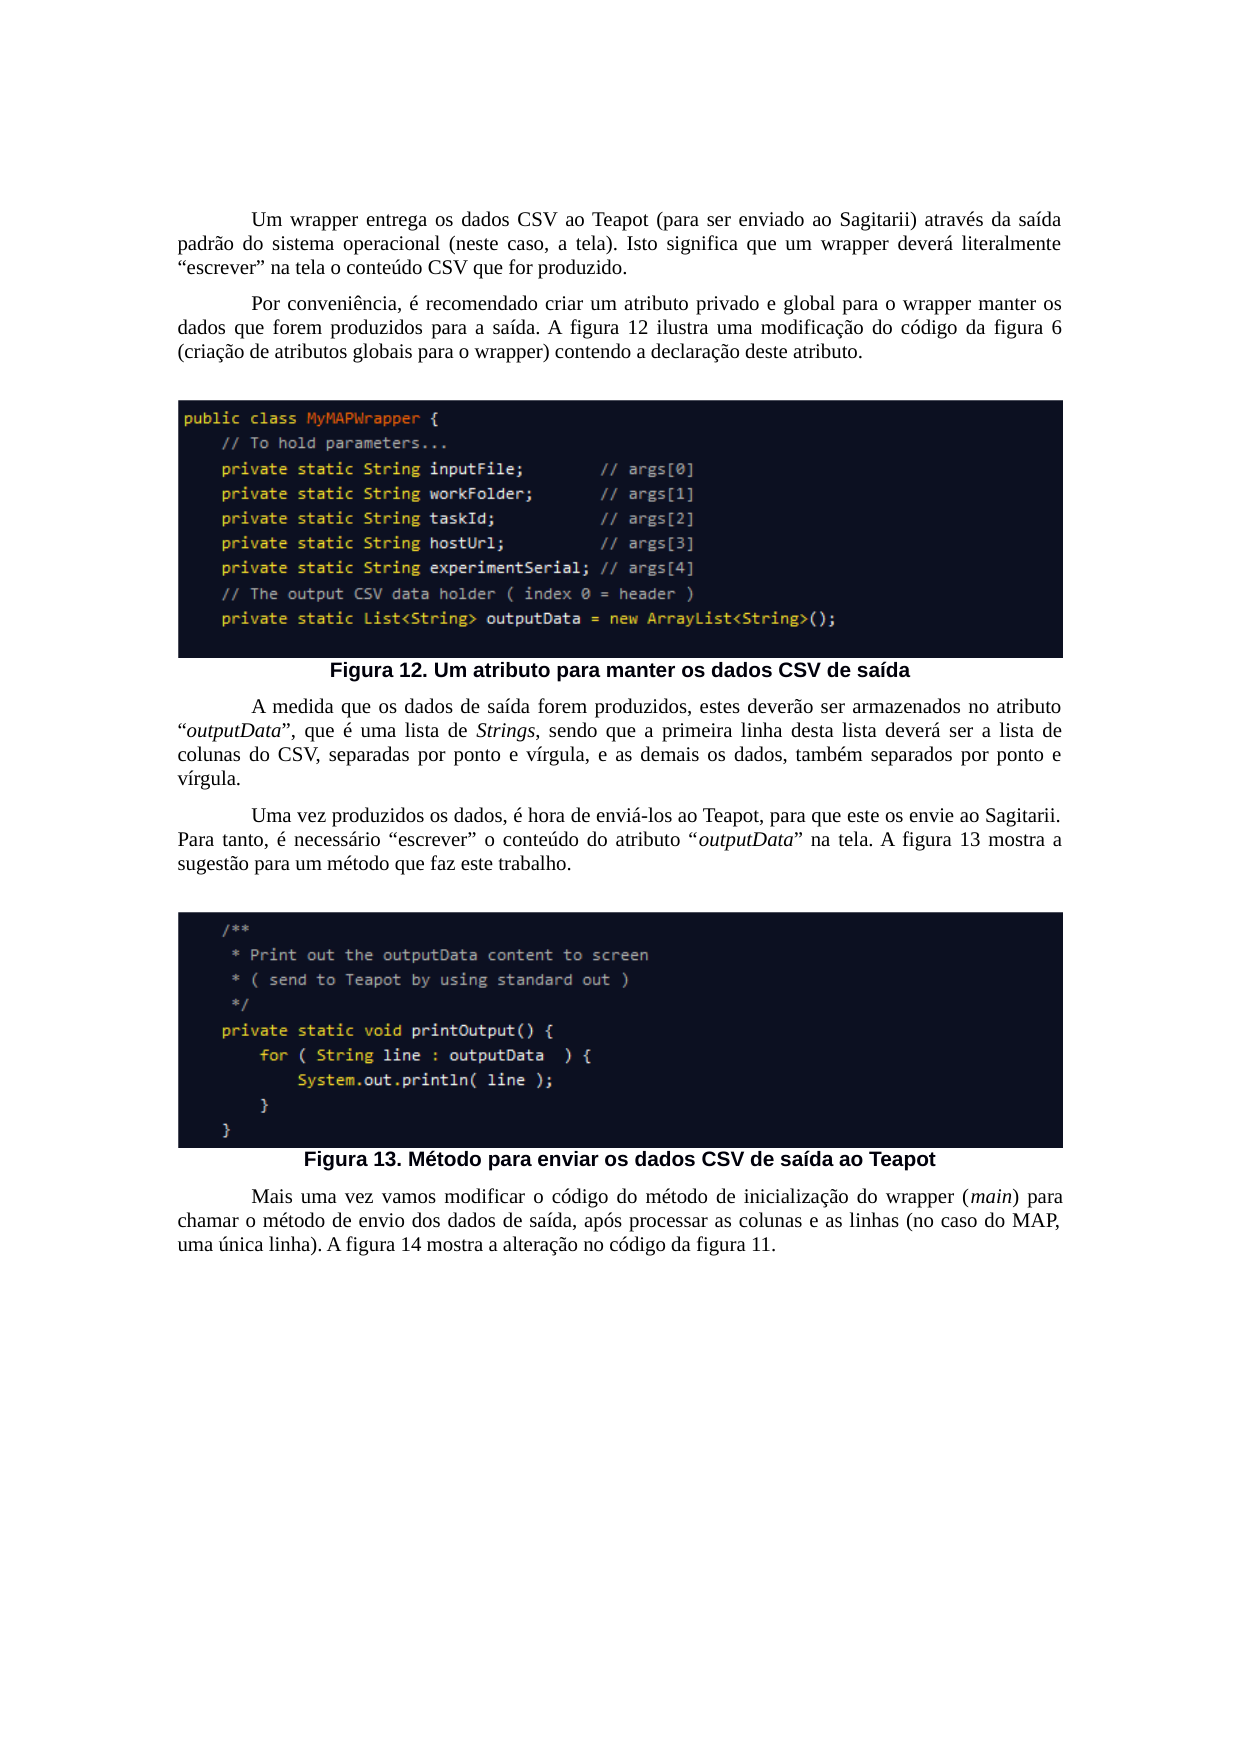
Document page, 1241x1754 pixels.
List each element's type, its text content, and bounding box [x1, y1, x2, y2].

text Figura 13. Método para enviar os dados CSV de saída ao Teapot [224, 1148, 1016, 1171]
text Por conveniência, é recomendado criar um atributo privado e global para o wrapper manter os dados que forem produzidos para a saída. A figura 12 ilustra uma modificação do código da figura 6 (criação de atributos globais para o wrapper) contendo a declaração deste atributo. [177, 291, 1063, 363]
text Uma vez produzidos os dados, é hora de enviá-los ao Teapot, para que este os envie ao Sagitarii. Para tanto, é necessário “escrever” o conteúdo do atributo “outputData” na tela. A figura 13 mostra a sugestão para um método que faz este trabalho. [177, 803, 1063, 875]
text A medida que os dados de saída forem produzidos, estes deverão ser armazenados no atributo “outputData”, que é uma lista de Strings, sendo que a primeira linha desta lista deverá ser a lista de colunas do CSV, separadas por ponto e vírgula, e as demais os dados, também separados por ponto e vírgula. [177, 694, 1063, 790]
text Figura 12. Um atributo para manter os dados CSV de saída [224, 658, 1016, 682]
text Mais uma vez vamos modificar o código do método de inicialização do wrapper (main) para chamar o método de envio dos dados de saída, após processar as colunas e as linhas (no caso do MAP, uma única linha). A figura 14 mostra a alteração no código da figura 11. [177, 1183, 1063, 1256]
text Um wrapper entrega os dados CSV ao Teapot (para ser enviado ao Sagitarii) através da saída padrão do sistema operacional (neste caso, a tela). Isto significa que um wrapper deverá literalmente “escrever” na tela o conteúdo CSV que for produzido. [177, 207, 1063, 279]
